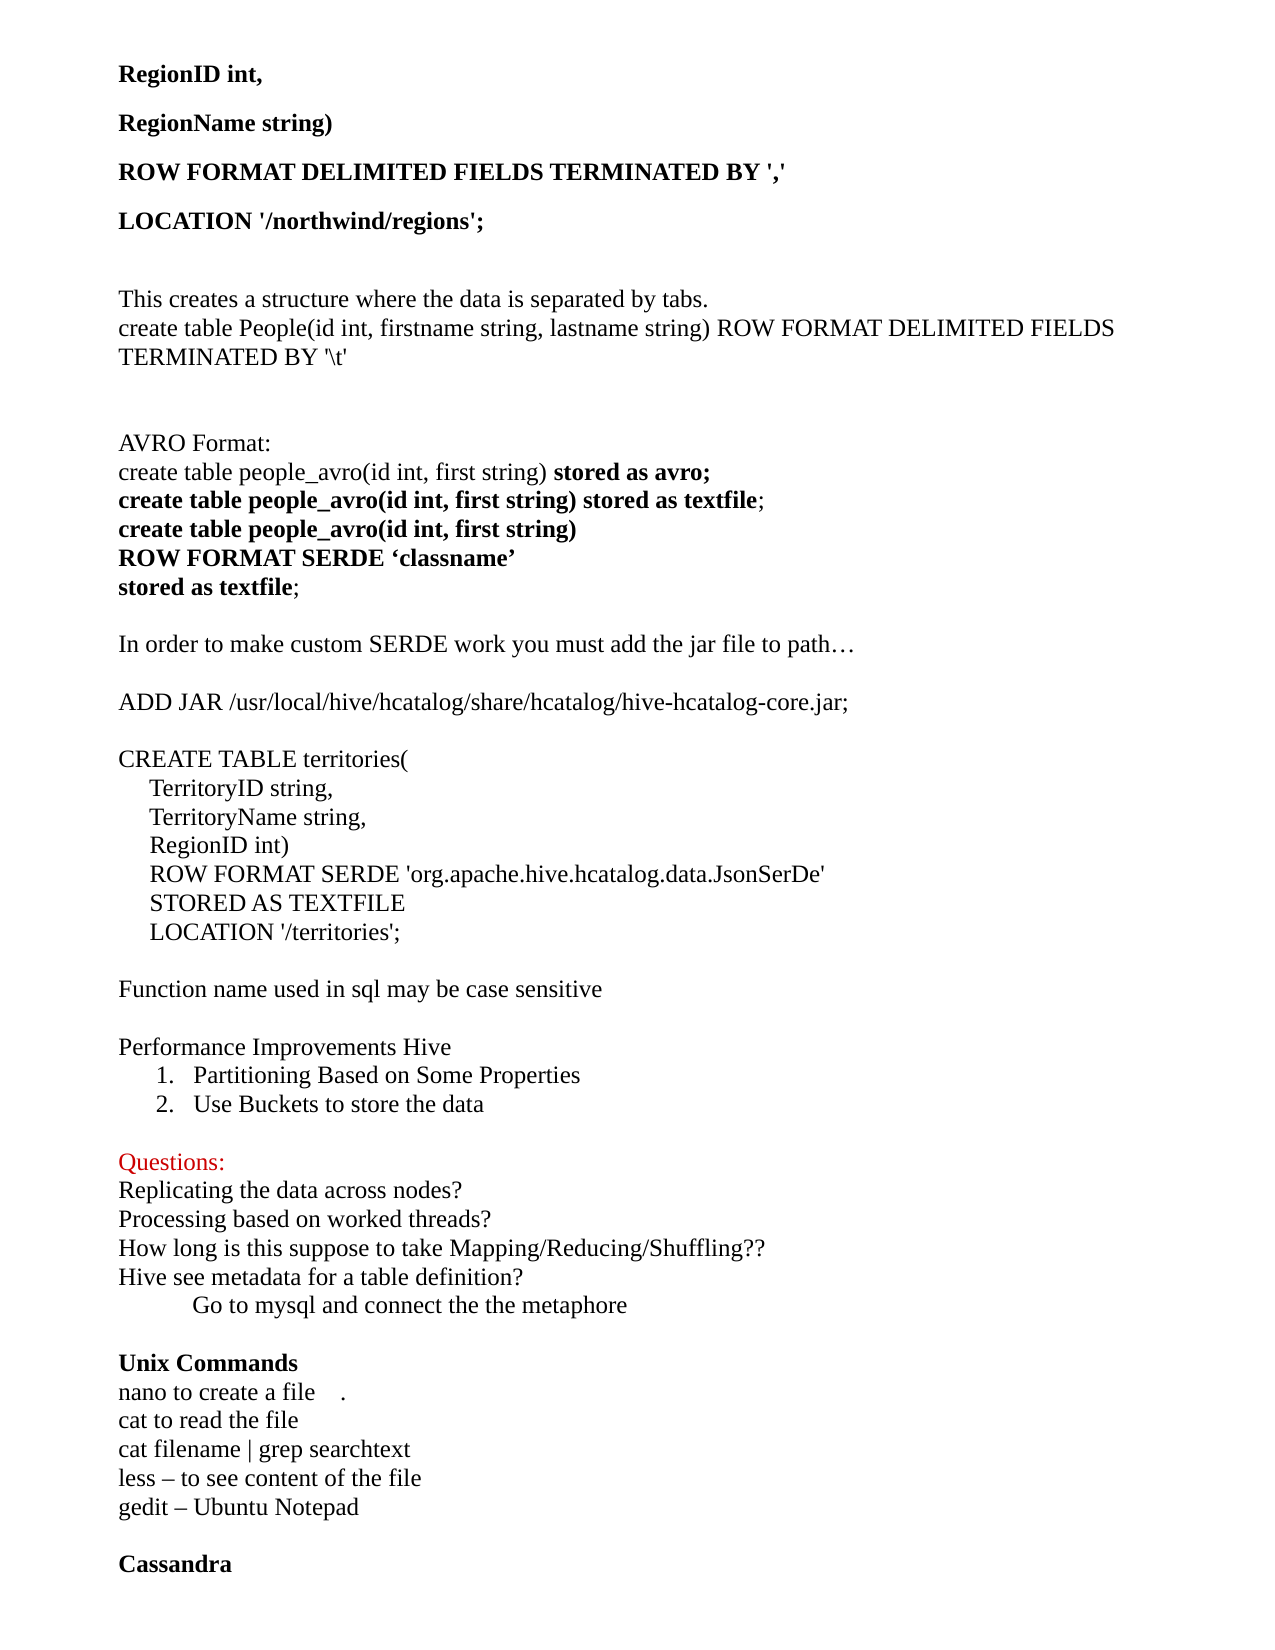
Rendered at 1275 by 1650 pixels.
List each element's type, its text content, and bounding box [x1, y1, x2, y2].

text ROW FORMAT SERDE ‘classname’ [118, 543, 1216, 572]
text TerritoryName string, [118, 802, 1216, 830]
text Hive see metadata for a table definition? [118, 1262, 1216, 1290]
text Unix Commands [118, 1348, 1216, 1377]
text ROW FORMAT SERDE 'org.apache.hive.hcatalog.data.JsonSerDe' [118, 859, 1216, 888]
text gedit – Ubuntu Notepad [118, 1492, 1216, 1520]
text nano to create a file . [118, 1377, 1216, 1405]
text This creates a structure where the data is separated by tabs. [118, 284, 1216, 313]
text Function name used in sql may be case sensitive [118, 974, 1216, 1003]
text Cassandra [118, 1549, 1216, 1578]
text How long is this suppose to take Mapping/Reducing/Shuffling?? [118, 1233, 1216, 1262]
text CREATE TABLE territories( [118, 744, 1216, 773]
text Replicating the data across nodes? [118, 1175, 1216, 1204]
text cat to read the file [118, 1405, 1216, 1434]
text create table people_avro(id int, first string) stored as textfile; [118, 485, 1216, 514]
text Go to mysql and connect the the metaphore [118, 1290, 1216, 1319]
list Use Buckets to store the data [156, 1089, 1216, 1118]
text LOCATION '/northwind/regions'; [118, 206, 1216, 235]
text RegionID int) [118, 830, 1216, 859]
list Partitioning Based on Some Properties [156, 1060, 1216, 1089]
text RegionID int, [118, 59, 1216, 88]
text RegionName string) [118, 108, 1216, 137]
text LOCATION '/territories'; [118, 917, 1216, 945]
text stored as textfile; [118, 572, 1216, 600]
text ADD JAR /usr/local/hive/hcatalog/share/hcatalog/hive-hcatalog-core.jar; [118, 687, 1216, 715]
text create table People(id int, firstname string, lastname string) ROW FORMAT DELIMITED FIELDS TERMINATED BY '\t' [118, 313, 1216, 370]
text cat filename | grep searchtext [118, 1434, 1216, 1463]
text Processing based on worked threads? [118, 1204, 1216, 1233]
text STORED AS TEXTFILE [118, 888, 1216, 917]
text TerritoryID string, [118, 773, 1216, 802]
text create table people_avro(id int, first string) [118, 514, 1216, 543]
text ROW FORMAT DELIMITED FIELDS TERMINATED BY ',' [118, 157, 1216, 186]
text Questions: [118, 1147, 1216, 1175]
text create table people_avro(id int, first string) stored as avro; [118, 457, 1216, 485]
text In order to make custom SERDE work you must add the jar file to path… [118, 629, 1216, 658]
text less – to see content of the file [118, 1463, 1216, 1492]
text AVRO Format: [118, 428, 1216, 457]
text Performance Improvements Hive [118, 1032, 1216, 1060]
